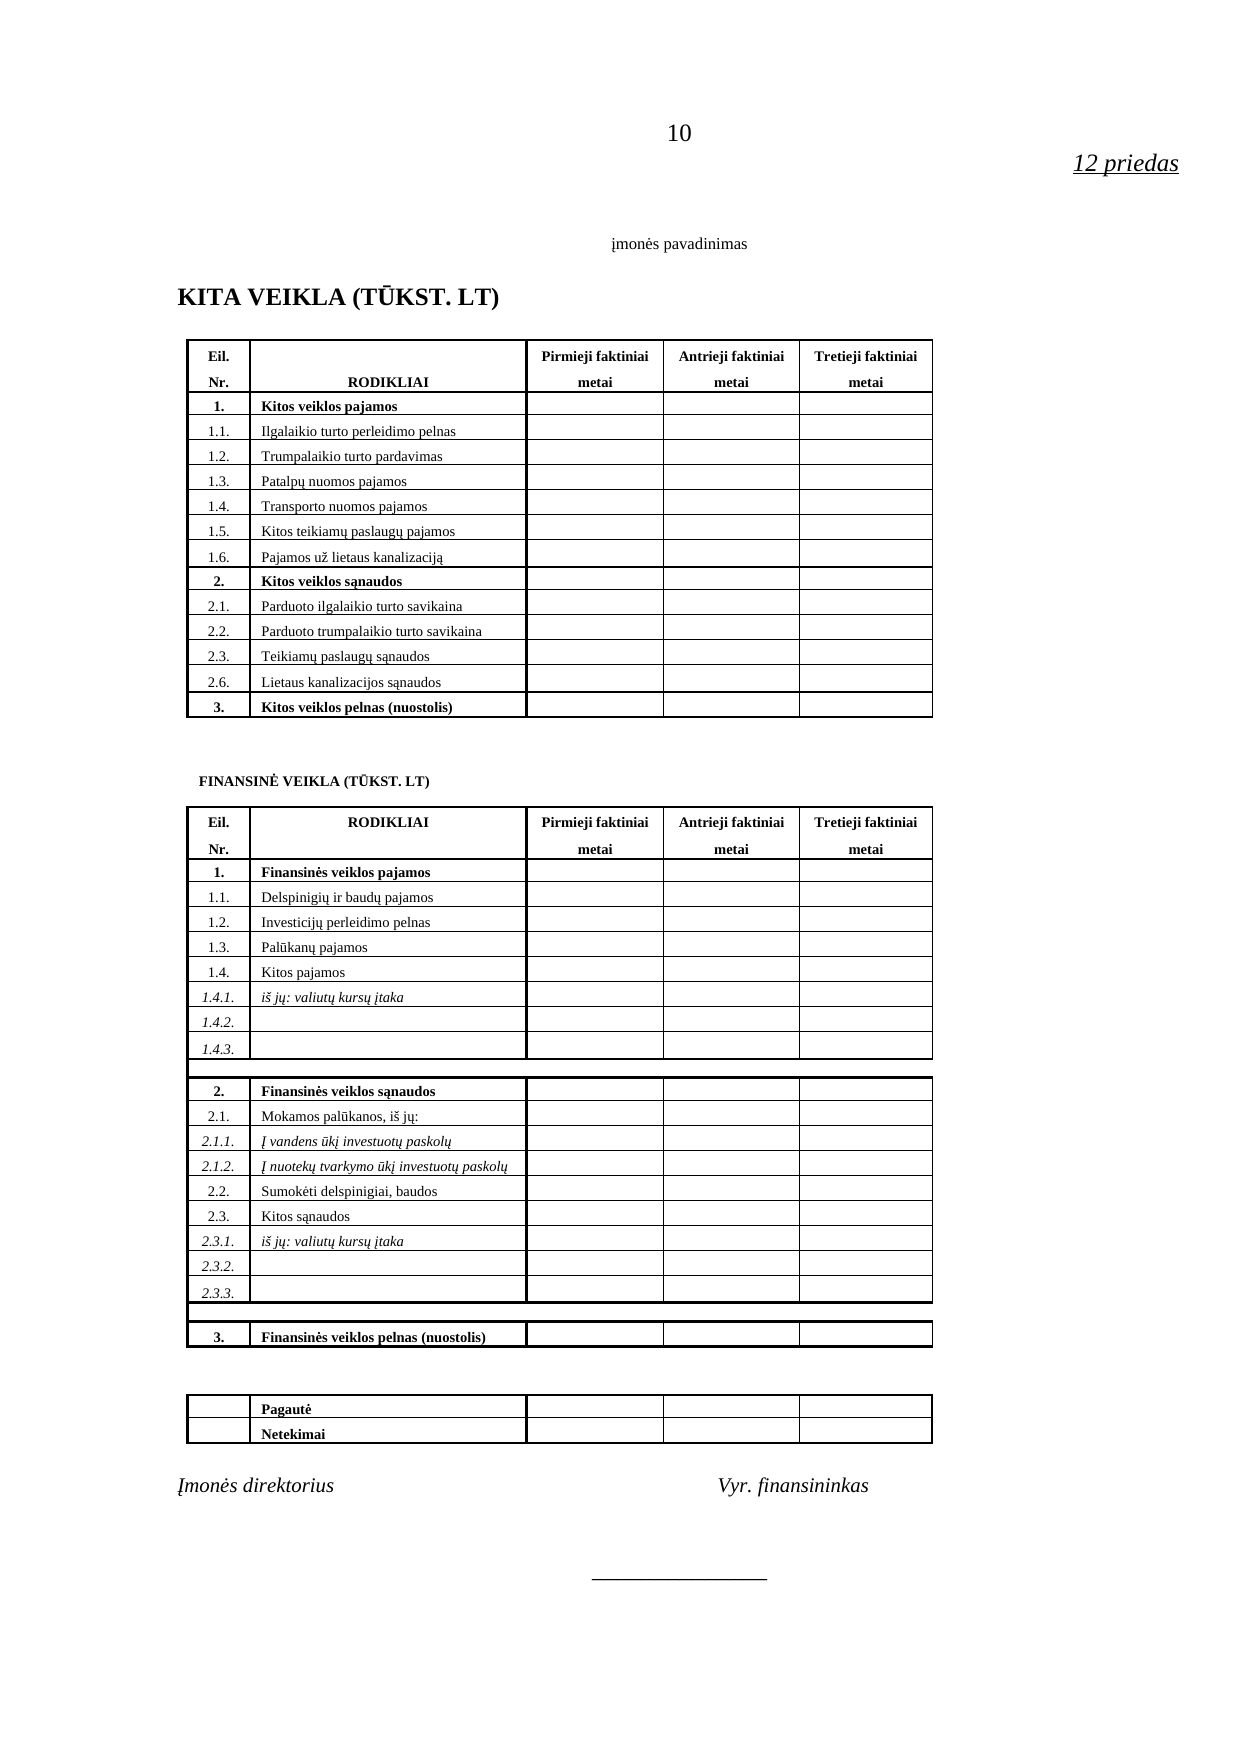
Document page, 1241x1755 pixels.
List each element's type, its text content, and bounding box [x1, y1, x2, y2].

table_cell 2.1.1. [189, 1126, 249, 1150]
table_cell [664, 1060, 799, 1076]
table_cell [664, 932, 799, 956]
table_cell [800, 1276, 932, 1301]
table_cell [664, 1323, 799, 1345]
table_cell [664, 739, 799, 763]
table_cell metai [664, 831, 799, 858]
table_header Pirmieji faktiniai [528, 341, 663, 364]
table_cell Trumpalaikio turto pardavimas [251, 440, 525, 464]
table_cell [664, 763, 799, 789]
table_cell 2.1.2. [189, 1151, 249, 1175]
table_cell [799, 763, 932, 789]
table_cell Finansinės veiklos sąnaudos [251, 1079, 525, 1100]
table_cell iš jų: valiutų kursų įtaka [251, 982, 525, 1006]
table_cell [799, 1304, 932, 1320]
table_cell [664, 693, 799, 716]
table_cell [526, 789, 663, 806]
table_cell Transporto nuomos pajamos [251, 490, 525, 514]
table_cell Eil. [189, 808, 249, 831]
table_cell metai [528, 364, 663, 391]
table_cell [800, 1323, 932, 1345]
table_cell [251, 1032, 525, 1058]
table_cell [528, 568, 663, 589]
table_cell [528, 665, 663, 691]
table_cell [664, 515, 799, 539]
table_cell [664, 540, 799, 566]
table_cell 1.6. [189, 540, 249, 566]
table_cell [528, 590, 663, 614]
table_cell [528, 440, 663, 464]
text įmonės pavadinimas [177, 234, 1181, 253]
table_cell [800, 1396, 931, 1417]
table_cell [250, 1348, 526, 1369]
table_cell Kitos teikiamų paslaugų pajamos [251, 515, 525, 539]
table_cell 1.1. [189, 882, 249, 906]
table_cell [251, 1276, 525, 1301]
table_cell [800, 907, 932, 931]
table_cell 1.4.2. [189, 1007, 249, 1031]
table_cell [800, 693, 932, 716]
table_cell [664, 1226, 799, 1250]
table_cell [528, 1176, 663, 1200]
table_cell 2.1. [189, 590, 249, 614]
table_cell [800, 860, 932, 881]
table_cell Kitos pajamos [251, 957, 525, 981]
table_cell 1.2. [189, 440, 249, 464]
table_cell [800, 393, 932, 414]
table_cell [800, 1176, 932, 1200]
table_cell Netekimai [251, 1418, 525, 1442]
table_cell [528, 1201, 663, 1225]
table_cell 3. [189, 1323, 249, 1345]
table_header Antrieji faktiniai [664, 341, 799, 364]
table_cell [250, 1369, 526, 1394]
table_cell [528, 957, 663, 981]
table_cell [799, 1060, 932, 1076]
table_cell metai [800, 831, 932, 858]
table_cell [528, 393, 663, 414]
table_cell [800, 1251, 932, 1275]
table_cell [528, 1151, 663, 1175]
table_cell [528, 640, 663, 664]
table_cell [188, 739, 250, 763]
table_cell [664, 860, 799, 881]
table_cell 2.1. [189, 1101, 249, 1125]
table_cell [800, 540, 932, 566]
table_cell 1.3. [189, 932, 249, 956]
table_cell 2.3. [189, 1201, 249, 1225]
table_cell Nr. [189, 364, 249, 391]
table_header Tretieji faktiniai [800, 341, 932, 364]
table_cell [250, 718, 526, 739]
table_cell Kitos veiklos sąnaudos [251, 568, 525, 589]
table_cell Patalpų nuomos pajamos [251, 465, 525, 489]
table_cell [188, 1348, 250, 1369]
table_cell Į vandens ūkį investuotų paskolų [251, 1126, 525, 1150]
table_cell [526, 739, 663, 763]
table_cell [799, 1369, 932, 1394]
text 12 priedas [177, 148, 1181, 176]
table_cell [664, 1079, 799, 1100]
table_cell [664, 1251, 799, 1275]
table_cell [664, 568, 799, 589]
table_cell [800, 640, 932, 664]
table_cell [664, 1101, 799, 1125]
table_cell [250, 1304, 526, 1320]
table_cell [664, 1369, 799, 1394]
table_cell [189, 1418, 249, 1442]
table_cell [664, 789, 799, 806]
table_cell 2.3.1. [189, 1226, 249, 1250]
table_cell [528, 515, 663, 539]
table_cell [528, 465, 663, 489]
table_cell [664, 1304, 799, 1320]
table_cell [189, 1060, 250, 1076]
table_cell Kitos veiklos pajamos [251, 393, 525, 414]
table_cell 1.4.1. [189, 982, 249, 1006]
table_cell 2.3.2. [189, 1251, 249, 1275]
table_cell [800, 465, 932, 489]
table_cell [800, 1032, 932, 1058]
table_cell [799, 739, 932, 763]
table_cell [526, 1060, 663, 1076]
table_cell [528, 1032, 663, 1058]
table_cell [664, 1201, 799, 1225]
table_cell Pajamos už lietaus kanalizaciją [251, 540, 525, 566]
table_cell [800, 490, 932, 514]
table_cell [526, 763, 663, 789]
table_cell [800, 1007, 932, 1031]
table_cell [800, 515, 932, 539]
table_cell [664, 957, 799, 981]
table_cell RODIKLIAI [251, 364, 525, 391]
table_cell [528, 1126, 663, 1150]
table_cell 1. [189, 860, 249, 881]
table_cell [664, 1032, 799, 1058]
table_cell [800, 1418, 931, 1442]
table_cell Teikiamų paslaugų sąnaudos [251, 640, 525, 664]
table_cell [528, 932, 663, 956]
text Įmonės direktorius Vyr. finansininkas [177, 1473, 1181, 1497]
table_cell 1.4.3. [189, 1032, 249, 1058]
table_cell [664, 1396, 799, 1417]
table_cell [189, 1396, 249, 1417]
table_cell [251, 1251, 525, 1275]
table_cell [664, 1276, 799, 1301]
table_cell [799, 1348, 932, 1369]
table_cell Investicijų perleidimo pelnas [251, 907, 525, 931]
table_cell 1. [189, 393, 249, 414]
table_cell [800, 590, 932, 614]
table_cell [664, 882, 799, 906]
table_cell 1.2. [189, 907, 249, 931]
table_cell Kitos veiklos pelnas (nuostolis) [251, 693, 525, 716]
table_cell [528, 693, 663, 716]
table_cell [800, 932, 932, 956]
table_cell [250, 739, 526, 763]
table_cell [188, 1369, 250, 1394]
table_cell [528, 615, 663, 639]
table_cell Finansinės veiklos pajamos [251, 860, 525, 881]
table_cell 1.3. [189, 465, 249, 489]
table_cell 2.6. [189, 665, 249, 691]
table_cell [251, 1007, 525, 1031]
table_cell metai [800, 364, 932, 391]
table_cell [664, 415, 799, 439]
table_cell [664, 1176, 799, 1200]
table_cell [800, 440, 932, 464]
table_cell FINANSINĖ VEIKLA (TŪKST. LT) [188, 763, 526, 789]
table_cell [526, 1304, 663, 1320]
table_cell 2.3. [189, 640, 249, 664]
table_cell Sumokėti delspinigiai, baudos [251, 1176, 525, 1200]
table_cell [664, 907, 799, 931]
table_cell [664, 1151, 799, 1175]
table_cell [664, 1007, 799, 1031]
table_cell [528, 907, 663, 931]
table_cell Pagautė [251, 1396, 525, 1417]
table_cell [528, 1276, 663, 1301]
table_cell [528, 1101, 663, 1125]
table_cell [800, 1079, 932, 1100]
table_cell 2.2. [189, 1176, 249, 1200]
table_cell 2.2. [189, 615, 249, 639]
table_cell [664, 590, 799, 614]
table_cell [664, 1418, 799, 1442]
table_cell [664, 393, 799, 414]
table_cell [528, 1007, 663, 1031]
table_cell [250, 789, 526, 806]
table_cell Tretieji faktiniai [800, 808, 932, 831]
table_cell [188, 718, 250, 739]
table_cell [528, 982, 663, 1006]
table_cell metai [528, 831, 663, 858]
table_cell [188, 789, 250, 806]
table_cell [664, 490, 799, 514]
table_cell [800, 615, 932, 639]
table_cell [528, 860, 663, 881]
table_cell [528, 1418, 663, 1442]
table_cell [528, 1079, 663, 1100]
table_cell [664, 615, 799, 639]
table_cell 2.3.3. [189, 1276, 249, 1301]
table_header [251, 341, 525, 364]
table_cell [664, 718, 799, 739]
table_cell [800, 665, 932, 691]
table_cell 2. [189, 568, 249, 589]
table_cell [251, 831, 525, 858]
table_cell [800, 415, 932, 439]
table_cell 3. [189, 693, 249, 716]
table_cell Ilgalaikio turto perleidimo pelnas [251, 415, 525, 439]
table_cell [528, 1323, 663, 1345]
table_cell Delspinigių ir baudų pajamos [251, 882, 525, 906]
table_cell [800, 1226, 932, 1250]
table_cell [800, 1101, 932, 1125]
table_cell 2. [189, 1079, 249, 1100]
table_cell [664, 1348, 799, 1369]
table_cell [800, 957, 932, 981]
table_cell [528, 490, 663, 514]
table_cell [664, 440, 799, 464]
table_cell Palūkanų pajamos [251, 932, 525, 956]
table_cell [664, 465, 799, 489]
table_cell [528, 540, 663, 566]
table_cell Lietaus kanalizacijos sąnaudos [251, 665, 525, 691]
table_cell [528, 1226, 663, 1250]
table_cell iš jų: valiutų kursų įtaka [251, 1226, 525, 1250]
text KITA VEIKLA (TŪKST. LT) [177, 282, 1181, 311]
table_cell [528, 1251, 663, 1275]
table_cell Parduoto ilgalaikio turto savikaina [251, 590, 525, 614]
table_cell RODIKLIAI [251, 808, 525, 831]
table_cell Parduoto trumpalaikio turto savikaina [251, 615, 525, 639]
table_cell [189, 1304, 250, 1320]
table_cell [800, 882, 932, 906]
table_cell [664, 640, 799, 664]
table_cell Antrieji faktiniai [664, 808, 799, 831]
table_cell [528, 415, 663, 439]
table_cell [800, 982, 932, 1006]
table_cell Mokamos palūkanos, iš jų: [251, 1101, 525, 1125]
table_cell [526, 1348, 663, 1369]
table_cell [800, 1126, 932, 1150]
table_cell 1.4. [189, 957, 249, 981]
table_header Eil. [189, 341, 249, 364]
table_cell [528, 1396, 663, 1417]
table_cell 1.1. [189, 415, 249, 439]
text ______________ [177, 1554, 1181, 1583]
table_cell [800, 1151, 932, 1175]
table_cell [526, 1369, 663, 1394]
table_cell Finansinės veiklos pelnas (nuostolis) [251, 1323, 525, 1345]
table_cell Pirmieji faktiniai [528, 808, 663, 831]
table_cell [526, 718, 663, 739]
table_cell Į nuotekų tvarkymo ūkį investuotų paskolų [251, 1151, 525, 1175]
table_cell [799, 789, 932, 806]
table_cell [664, 1126, 799, 1150]
table_cell 1.4. [189, 490, 249, 514]
table_cell [250, 1060, 526, 1076]
table_cell [800, 568, 932, 589]
table_cell [800, 1201, 932, 1225]
table_cell [528, 882, 663, 906]
table_cell [664, 665, 799, 691]
table_cell Kitos sąnaudos [251, 1201, 525, 1225]
table_cell [664, 982, 799, 1006]
table_cell 1.5. [189, 515, 249, 539]
table_cell Nr. [189, 831, 249, 858]
table_cell [799, 718, 932, 739]
table_cell metai [664, 364, 799, 391]
